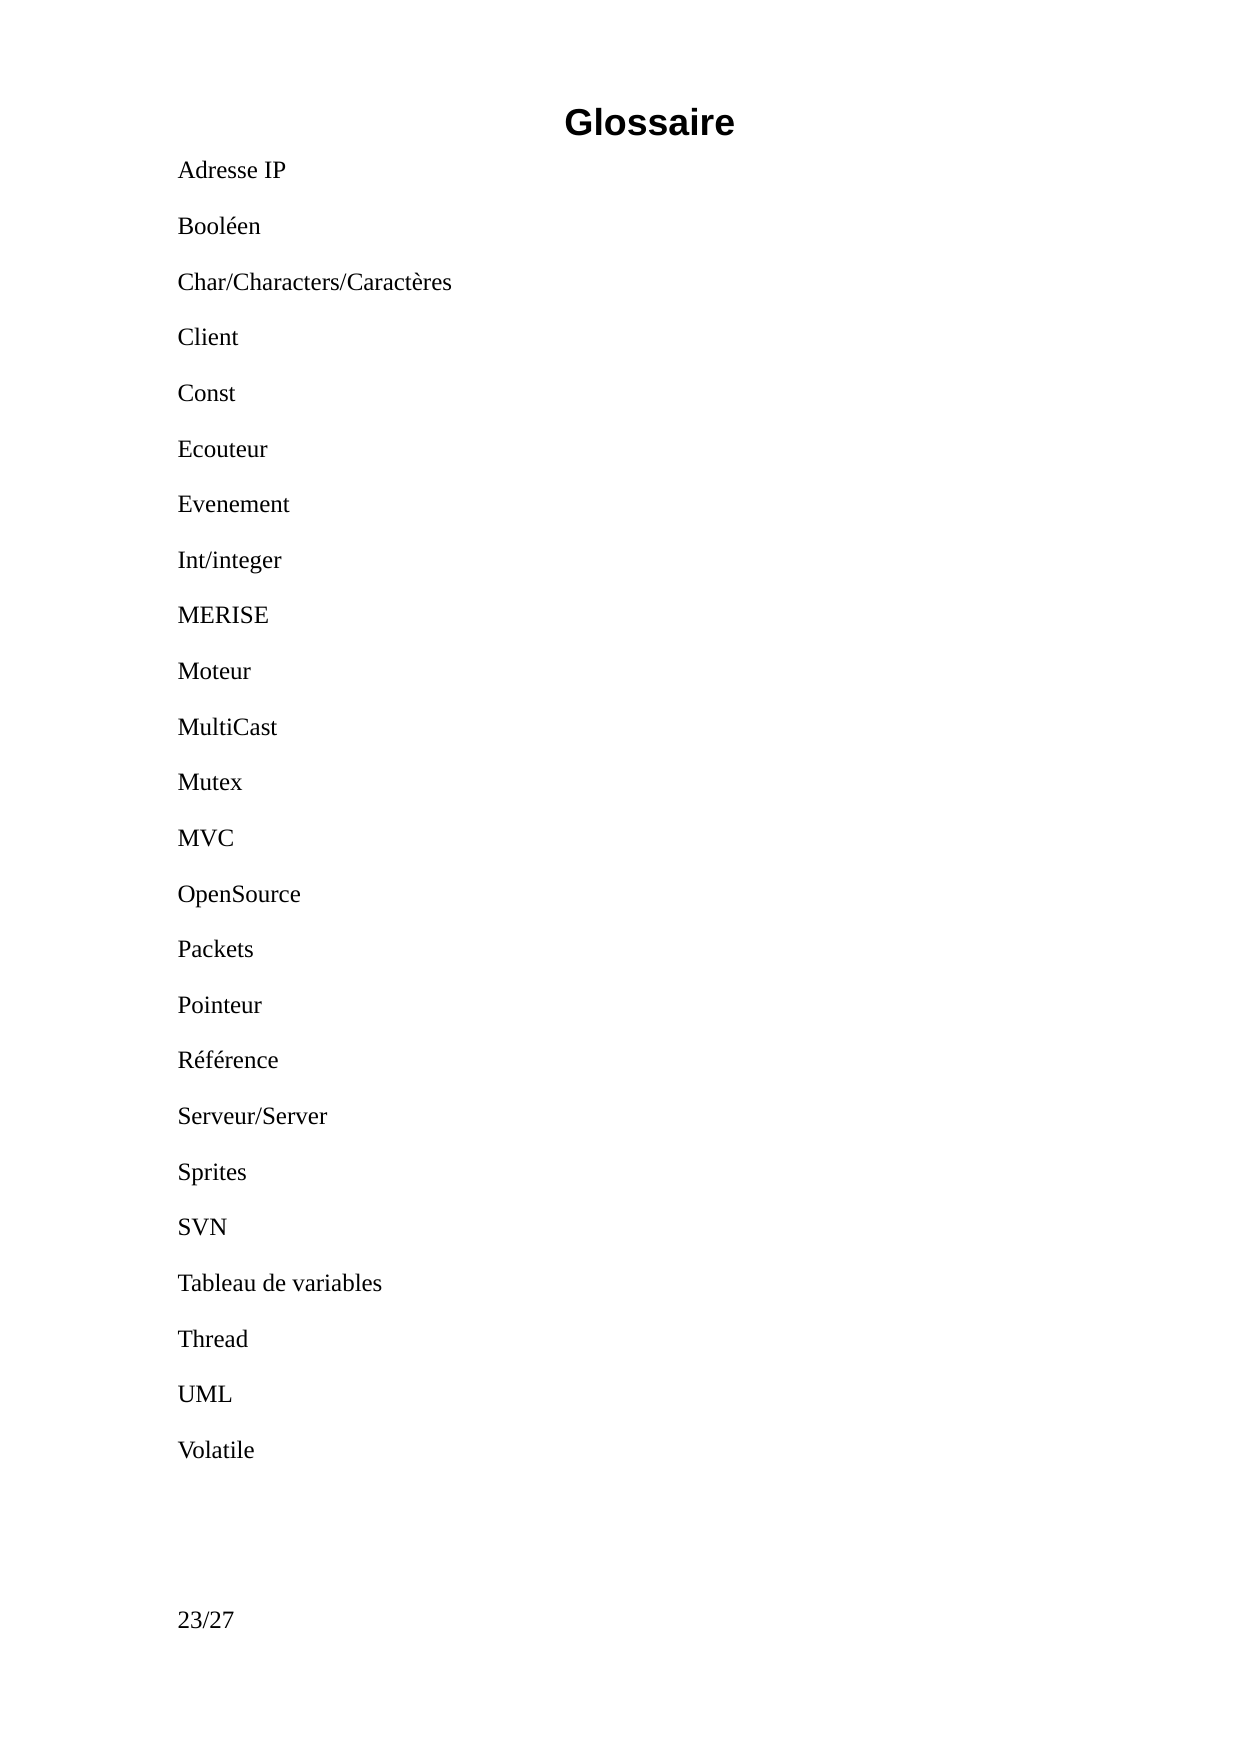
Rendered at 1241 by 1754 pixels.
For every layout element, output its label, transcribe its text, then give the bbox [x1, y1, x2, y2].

text Mutex [177, 767, 1122, 796]
text Tableau de variables [177, 1268, 1122, 1297]
text Sprites [177, 1157, 1122, 1186]
text Volatile [177, 1435, 1122, 1464]
text Int/integer [177, 545, 1122, 574]
text MultiCast [177, 712, 1122, 741]
text MVC [177, 823, 1122, 852]
subtitle Glossaire [177, 100, 1122, 143]
text UML [177, 1379, 1122, 1408]
text Booléen [177, 211, 1122, 240]
text Char/Characters/Caractères [177, 267, 1122, 296]
text Adresse IP [177, 156, 1122, 184]
text Ecouteur [177, 434, 1122, 462]
text Référence [177, 1046, 1122, 1074]
text SVN [177, 1212, 1122, 1241]
text MERISE [177, 601, 1122, 629]
text Const [177, 378, 1122, 407]
text Evenement [177, 489, 1122, 518]
text Packets [177, 934, 1122, 963]
text Serveur/Server [177, 1101, 1122, 1130]
text Pointeur [177, 990, 1122, 1019]
text OpenSource [177, 879, 1122, 907]
text Thread [177, 1324, 1122, 1352]
text Moteur [177, 656, 1122, 685]
text Client [177, 322, 1122, 351]
